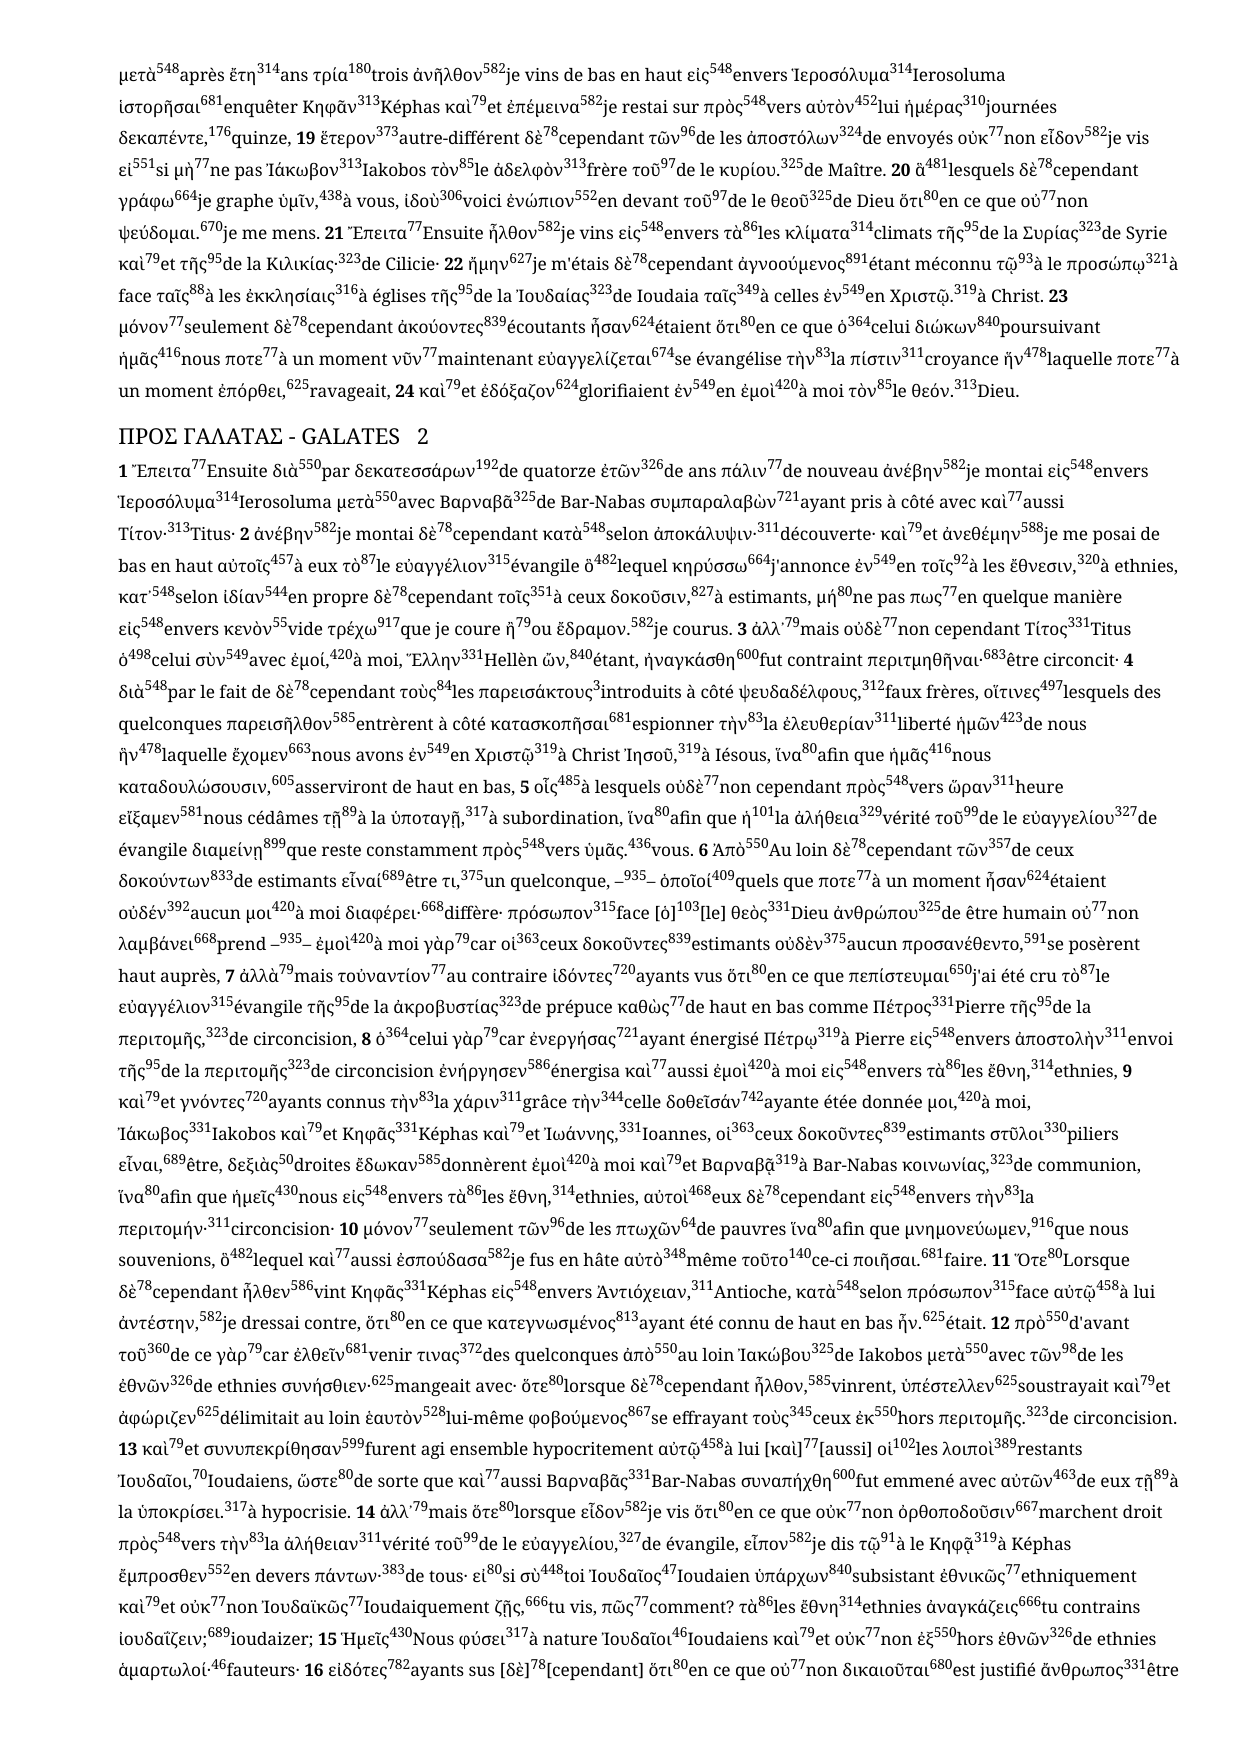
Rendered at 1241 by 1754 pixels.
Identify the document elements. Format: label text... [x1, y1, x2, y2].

text 1 Ἔπειτα77Ensuite διὰ550par δεκατεσσάρων192de quatorze ἐτῶν326de ans πάλιν77de nouveau ἀνέβην582je montai εἰς548envers Ἱεροσόλυμα314Ierosoluma μετὰ550avec Βαρναβᾶ325de Bar-Nabas συμπαραλαβὼν721ayant pris à côté avec καὶ77aussi Τίτον·313Titus· 2 ἀνέβην582je montai δὲ78cependant κατὰ548selon ἀποκάλυψιν·311découverte· καὶ79et ἀνεθέμην588je me posai de bas en haut αὐτοῖς457à eux τὸ87le εὐαγγέλιον315évangile ὃ482lequel κηρύσσω664j'annonce ἐν549en τοῖς92à les ἔθνεσιν,320à ethnies, κατ᾽548selon ἰδίαν544en propre δὲ78cependant τοῖς351à ceux δοκοῦσιν,827à estimants, μή80ne pas πως77en quelque manière εἰς548envers κενὸν55vide τρέχω917que je coure ἢ79ou ἔδραμον.582je courus. 3 ἀλλ᾽79mais οὐδὲ77non cependant Τίτος331Titus ὁ498celui σὺν549avec ἐμοί,420à moi, Ἕλλην331Hellèn ὤν,840étant, ἠναγκάσθη600fut contraint περιτμηθῆναι·683être circoncit· 4 διὰ548par le fait de δὲ78cependant τοὺς84les παρεισάκτους3introduits à côté ψευδαδέλφους,312faux frères, οἵτινες497lesquels des quelconques παρεισῆλθον585entrèrent à côté κατασκοπῆσαι681espionner τὴν83la ἐλευθερίαν311liberté ἡμῶν423de nous ἣν478laquelle ἔχομεν663nous avons ἐν549en Χριστῷ319à Christ Ἰησοῦ,319à Iésous, ἵνα80afin que ἡμᾶς416nous καταδουλώσουσιν,605asserviront de haut en bas, 5 οἷς485à lesquels οὐδὲ77non cependant πρὸς548vers ὥραν311heure εἴξαμεν581nous cédâmes τῇ89à la ὑποταγῇ,317à subordination, ἵνα80afin que ἡ101la ἀλήθεια329vérité τοῦ99de le εὐαγγελίου327de évangile διαμείνῃ899que reste constamment πρὸς548vers ὑμᾶς.436vous. 6 Ἀπὸ550Au loin δὲ78cependant τῶν357de ceux δοκούντων833de estimants εἶναί689être τι,375un quelconque, –935– ὁποῖοί409quels que ποτε77à un moment ἦσαν624étaient οὐδέν392aucun μοι420à moi διαφέρει·668diffère· πρόσωπον315face [ὁ]103[le] θεὸς331Dieu ἀνθρώπου325de être humain οὐ77non λαμβάνει668prend –935– ἐμοὶ420à moi γὰρ79car οἱ363ceux δοκοῦντες839estimants οὐδὲν375aucun προσανέθεντο,591se posèrent haut auprès, 7 ἀλλὰ79mais τοὐναντίον77au contraire ἰδόντες720ayants vus ὅτι80en ce que πεπίστευμαι650j'ai été cru τὸ87le εὐαγγέλιον315évangile τῆς95de la ἀκροβυστίας323de prépuce καθὼς77de haut en bas comme Πέτρος331Pierre τῆς95de la περιτομῆς,323de circoncision, 8 ὁ364celui γὰρ79car ἐνεργήσας721ayant énergisé Πέτρῳ319à Pierre εἰς548envers ἀποστολὴν311envoi τῆς95de la περιτομῆς323de circoncision ἐνήργησεν586énergisa καὶ77aussi ἐμοὶ420à moi εἰς548envers τὰ86les ἔθνη,314ethnies, 9 καὶ79et γνόντες720ayants connus τὴν83la χάριν311grâce τὴν344celle δοθεῖσάν742ayante étée donnée μοι,420à moi, Ἰάκωβος331Iakobos καὶ79et Κηφᾶς331Képhas καὶ79et Ἰωάννης,331Ioannes, οἱ363ceux δοκοῦντες839estimants στῦλοι330piliers εἶναι,689être, δεξιὰς50droites ἔδωκαν585donnèrent ἐμοὶ420à moi καὶ79et Βαρναβᾷ319à Bar-Nabas κοινωνίας,323de communion, ἵνα80afin que ἡμεῖς430nous εἰς548envers τὰ86les ἔθνη,314ethnies, αὐτοὶ468eux δὲ78cependant εἰς548envers τὴν83la περιτομήν·311circoncision· 10 μόνον77seulement τῶν96de les πτωχῶν64de pauvres ἵνα80afin que μνημονεύωμεν,916que nous souvenions, ὃ482lequel καὶ77aussi ἐσπούδασα582je fus en hâte αὐτὸ348même τοῦτο140ce-ci ποιῆσαι.681faire. 11 Ὅτε80Lorsque δὲ78cependant ἦλθεν586vint Κηφᾶς331Képhas εἰς548envers Ἀντιόχειαν,311Antioche, κατὰ548selon πρόσωπον315face αὐτῷ458à lui ἀντέστην,582je dressai contre, ὅτι80en ce que κατεγνωσμένος813ayant été connu de haut en bas ἦν.625était. 12 πρὸ550d'avant τοῦ360de ce γὰρ79car ἐλθεῖν681venir τινας372des quelconques ἀπὸ550au loin Ἰακώβου325de Iakobos μετὰ550avec τῶν98de les ἐθνῶν326de ethnies συνήσθιεν·625mangeait avec· ὅτε80lorsque δὲ78cependant ἦλθον,585vinrent, ὑπέστελλεν625soustrayait καὶ79et ἀφώριζεν625délimitait au loin ἑαυτὸν528lui-même φοβούμενος867se effrayant τοὺς345ceux ἐκ550hors περιτομῆς.323de circoncision. 13 καὶ79et συνυπεκρίθησαν599furent agi ensemble hypocritement αὐτῷ458à lui [καὶ]77[aussi] οἱ102les λοιποὶ389restants Ἰουδαῖοι,70Ioudaiens, ὥστε80de sorte que καὶ77aussi Βαρναβᾶς331Bar-Nabas συναπήχθη600fut emmené avec αὐτῶν463de eux τῇ89à la ὑποκρίσει.317à hypocrisie. 14 ἀλλ᾽79mais ὅτε80lorsque εἶδον582je vis ὅτι80en ce que οὐκ77non ὀρθοποδοῦσιν667marchent droit πρὸς548vers τὴν83la ἀλήθειαν311vérité τοῦ99de le εὐαγγελίου,327de évangile, εἶπον582je dis τῷ91à le Κηφᾷ319à Képhas ἔμπροσθεν552en devers πάντων·383de tous· εἰ80si σὺ448toi Ἰουδαῖος47Ioudaien ὑπάρχων840subsistant ἐθνικῶς77ethniquement καὶ79et οὐκ77non Ἰουδαϊκῶς77Ioudaiquement ζῇς,666tu vis, πῶς77comment? τὰ86les ἔθνη314ethnies ἀναγκάζεις666tu contrains ἰουδαΐζειν;689ioudaizer; 15 Ἡμεῖς430Nous φύσει317à nature Ἰουδαῖοι46Ioudaiens καὶ79et οὐκ77non ἐξ550hors ἐθνῶν326de ethnies ἁμαρτωλοί·46fauteurs· 16 εἰδότες782ayants sus [δὲ]78[cependant] ὅτι80en ce que οὐ77non δικαιοῦται680est justifié ἄνθρωπος331être humain ἐξ550hors ἔργων326de travaux νόμου325de loi ἐὰν80si le cas échéant μὴ77ne pas διὰ550par πίστεως323de croyance Ἰησοῦ325de Iésous Χριστοῦ,325de Christ, καὶ77aussi ἡμεῖς430nous εἰς548envers Χριστὸν313Christ Ἰησοῦν313Iésous ἐπιστεύσαμεν,581nous crûmes, ἵνα80afin que δικαιωθῶμεν906que nous soyons justifié ἐκ550hors πίστεως323de croyance Χριστοῦ325de Christ καὶ79et οὐκ77non ἐξ550hors ἔργων326de travaux νόμου,325de loi, ὅτι80en ce que ἐξ550hors ἔργων326de travaux νόμου325de loi οὐ77non δικαιωθήσεται619sera justifié πᾶσα285toute σάρξ.329chair. 17 εἰ80si δὲ78cependant ζητοῦντες839cherchants δικαιωθῆναι683être justifié ἐν549en Χριστῷ319à Christ εὑρέθημεν595nous fûmes trouvé καὶ77aussi αὐτοὶ512nous-mêmes ἁμαρτωλοί,70fauteurs, ἆρα80alors est-ce que Χριστὸς331Christ ἁμαρτίας323de faute διάκονος;331serviteur; μὴ77ne pas γένοιτο.696que se devienne. 18 εἰ80si γὰρ79car ἃ481lesquels κατέλυσα582je déliai vers le bas ταῦτα347ces-ci πάλιν77de nouveau οἰκοδομῶ,664j'édifie en maison, παραβάτην313transgresseur ἐμαυτὸν507moi-même συνιστάνω.664je dresse avec. 19 ἐγὼ431moi γὰρ79car διὰ550par νόμου325de loi νόμῳ319à loi ἀπέθανον,582je mourus loin, ἵνα80afin que θεῷ319à Dieu ζήσω.895que je vive. Χριστῷ319à Christ συνεσταύρωμαι·650j'ai été crucifié avec· 20 ζῶ664je vis δὲ78cependant οὐκέτι77non plus ἐγώ,431moi, ζῇ668vit δὲ78cependant ἐν549en ἐμοὶ420à moi Χριστός·331Christ· ὃ482lequel δὲ78cependant νῦν77maintenant ζῶ664je vis ἐν549en σαρκί,317à chair, ἐν549en πίστει317à croyance ζῶ664je vis τῇ350à celle τοῦ97de le υἱοῦ325de fils τοῦ97de le θεοῦ325de Dieu τοῦ358de celui ἀγαπήσαντός716de ayant aimé με417moi καὶ79et παραδόντος716de ayant livré ἑαυτὸν528lui-même ὑπὲρ550au-dessus ἐμοῦ.424de moi. 21 Οὐκ77Non ἀθετῶ664je démets τὴν83la χάριν311grâce τοῦ97de le θεοῦ·325de Dieu· εἰ80si γὰρ79car διὰ550par νόμου325de loi δικαιοσύνη,329justice, ἄρα77par conséquent Χριστὸς331Christ δωρεὰν77gratuitement ἀπέθανεν.586mourut loin. [118, 455, 1181, 1682]
text 1 Παῦλος331Paulus ἀπόστολος331envoyé οὐκ77non ἀπ᾽550au loin ἀνθρώπων324de êtres humains οὐδὲ79non cependant δι᾽550par ἀνθρώπου325de être humain ἀλλὰ79mais διὰ550par Ἰησοῦ325de Iésous Χριστοῦ325de Christ καὶ79et θεοῦ325de Dieu πατρὸς325de père τοῦ358de celui ἐγείραντος716de ayant éveillé αὐτὸν452lui ἐκ550hors νεκρῶν,64de morts, 2 καὶ79et οἱ363ceux σὺν549avec ἐμοὶ420à moi πάντες286tous ἀδελφοὶ330frères ταῖς88à les ἐκκλησίαις316à églises τῆς95de la Γαλατίας,323de Galatie, 3 χάρις329grâce ὑμῖν438à vous καὶ79et εἰρήνη329paix ἀπὸ550au loin θεοῦ325de Dieu πατρὸς325de père καὶ79et κυρίου325de Maître ἡμῶν423de nous Ἰησοῦ325de Iésous Χριστοῦ325de Christ 4 τοῦ358de celui δόντος716de ayant donné ἑαυτὸν528lui-même περὶ550autour τῶν94de les ἁμαρτιῶν322de fautes ἡμῶν,423de nous, ὅπως80de telle manière que ἐξέληται905que se extraie ἡμᾶς416nous ἐκ550hors τοῦ97de le αἰῶνος325de ère τοῦ358de celui ἐνεστῶτος778de ayant dressé dedans πονηροῦ65de méchant κατὰ548selon τὸ87le θέλημα315volonté τοῦ97de le θεοῦ325de Dieu καὶ79et πατρὸς325de père ἡμῶν,423de nous, 5 ᾧ486à lequel ἡ101la δόξα329gloire εἰς548envers τοὺς84les αἰῶνας312ères τῶν96de les αἰώνων,324de ères, ἀμήν.304amen. 6 Θαυμάζω664J'étonne ὅτι80en ce que οὕτως77ainsi ταχέως77rapidement μετατίθεσθε671vous vous changez de place ἀπὸ550au loin τοῦ358de celui καλέσαντος716de ayant appelé ὑμᾶς436vous ἐν549en χάριτι317à grâce [Χριστοῦ]325[de Christ] εἰς548envers ἕτερον117autre-différent εὐαγγέλιον,315évangile, 7 ὃ500lequel οὐκ77non ἔστιν668est ἄλλο,392autre, εἰ551si μή77ne pas τινές389des quelconques εἰσιν667sont οἱ497ceux ταράσσοντες839troublants ὑμᾶς436vous καὶ79et θέλοντες839voulants μεταστρέψαι681tourner au-delà τὸ87le εὐαγγέλιον315évangile τοῦ97de le Χριστοῦ.325de Christ. 8 ἀλλὰ79mais καὶ77aussi ἐὰν80si le cas échéant ἡμεῖς430nous ἢ79ou ἄγγελος331messager ἐξ550hors οὐρανοῦ325de ciel εὐαγγελίζηται927que se évangélise [ὑμῖν]438[à vous] παρ᾽548à côté ὃ482lequel εὐηγγελισάμεθα587nous nous évangélisâmes ὑμῖν,438à vous, ἀνάθεμα333anathème ἔστω.572soit. 9 ὡς80comme προειρήκαμεν637nous avons prédit καὶ77aussi ἄρτι77à l'instant πάλιν77de nouveau λέγω·664je dis· εἴ80si τις390un quelconque ὑμᾶς436vous εὐαγγελίζεται674se évangélise παρ᾽548à côté ὃ482lequel παρελάβετε,583vous prîtes à côté, ἀνάθεμα333anathème ἔστω.572soit. 10 Ἄρτι77À l'instant γὰρ79car ἀνθρώπους312êtres humains πείθω664je persuade ἢ79ou τὸν85le θεόν;313Dieu; ἢ79ou ζητῶ664je cherche ἀνθρώποις318à êtres humains ἀρέσκειν;689plaire; εἰ80si ἔτι77encore ἀνθρώποις318à êtres humains ἤρεσκον,621je plaisais, Χριστοῦ325de Christ δοῦλος331mâle esclave οὐκ77non ἂν340le cas échéant ἤμην.627je m'étais. 11 Γνωρίζω664Je fais connaître γὰρ79car ὑμῖν,438à vous, ἀδελφοί,336frères, τὸ87le εὐαγγέλιον315évangile τὸ348ce εὐαγγελισθὲν746ayant été évangélisé ὑπ᾽550sous ἐμοῦ424de moi ὅτι80en ce que οὐκ77non ἔστιν668est κατὰ548selon ἄνθρωπον·313être humain· 12 οὐδὲ79non cependant γὰρ79car ἐγὼ431moi παρὰ550à côté ἀνθρώπου325de être humain παρέλαβον582je pris à côté αὐτὸ454lui οὔτε79ni ἐδιδάχθην,596je fus enseigné, ἀλλὰ79mais δι᾽550par ἀποκαλύψεως323de découverte Ἰησοῦ325de Iésous Χριστοῦ.325de Christ. 13 Ἠκούσατε583Vous écoutâtes γὰρ79car τὴν83la ἐμὴν216mienne ἀναστροφήν311retournement de bas en haut ποτε77à un moment ἐν549en τῷ91à le Ἰουδαϊσμῷ,319à Ioudaisme, ὅτι80en ce que καθ᾽548selon ὑπερβολὴν311hyperbole ἐδίωκον621je poursuivais τὴν83la ἐκκλησίαν311église τοῦ97de le θεοῦ325de Dieu καὶ79et ἐπόρθουν621je ravageais αὐτήν,450elle, 14 καὶ79et προέκοπτον621je progressais ἐν549en τῷ91à le Ἰουδαϊσμῷ319à Ioudaisme ὑπὲρ548au-dessus πολλοὺς268nombreux συνηλικιώτας312âges communs ἐν549en τῷ93à le γένει321à genre μου,424de moi, περισσοτέρως77plus surabondamment ζηλωτὴς331zélote ὑπάρχων840subsistant τῶν94de les πατρικῶν62de paternelles μου424de moi παραδόσεων.322de transmissions. 15 Ὅτε80Lorsque δὲ78cependant εὐδόκησεν586estima en bien [ὁ364[celui θεὸς]331Dieu] ὁ103le ἀφορίσας721ayant délimité au loin με417moi ἐκ550hors κοιλίας323de cavité ventrale μητρός323de mère μου424de moi καὶ79et καλέσας721ayant appelé διὰ550par τῆς95de la χάριτος323de grâce αὐτοῦ464de lui 16 ἀποκαλύψαι681découvrir τὸν85le υἱὸν313fils αὐτοῦ464de lui ἐν549en ἐμοί,420à moi, ἵνα80afin que εὐαγγελίζωμαι923que je m'évangélise αὐτὸν452lui ἐν549en τοῖς92à les ἔθνεσιν,320à ethnies, εὐθέως77directement οὐ77non προσανεθέμην588je me posai haut auprès σαρκὶ317à chair καὶ79et αἵματι321à sang 17 οὐδὲ79non cependant ἀνῆλθον582je vins de bas en haut εἰς548envers Ἱεροσόλυμα314Ierosoluma πρὸς548vers τοὺς84les πρὸ550d'avant ἐμοῦ424de moi ἀποστόλους,312envoyés, ἀλλ᾽79mais ἀπῆλθον582j'éloignai εἰς548envers Ἀραβίαν311Arabie καὶ79et πάλιν77de nouveau ὑπέστρεψα582je retournai en arrière εἰς548envers Δαμασκόν.311Damas. 18 Ἔπειτα77Ensuite μετὰ548après ἔτη314ans τρία180trois ἀνῆλθον582je vins de bas en haut εἰς548envers Ἱεροσόλυμα314Ierosoluma ἱστορῆσαι681enquêter Κηφᾶν313Képhas καὶ79et ἐπέμεινα582je restai sur πρὸς548vers αὐτὸν452lui ἡμέρας310journées δεκαπέντε,176quinze, 19 ἕτερον373autre-différent δὲ78cependant τῶν96de les ἀποστόλων324de envoyés οὐκ77non εἶδον582je vis εἰ551si μὴ77ne pas Ἰάκωβον313Iakobos τὸν85le ἀδελφὸν313frère τοῦ97de le κυρίου.325de Maître. 20 ἃ481lesquels δὲ78cependant γράφω664je graphe ὑμῖν,438à vous, ἰδοὺ306voici ἐνώπιον552en devant τοῦ97de le θεοῦ325de Dieu ὅτι80en ce que οὐ77non ψεύδομαι.670je me mens. 21 Ἔπειτα77Ensuite ἦλθον582je vins εἰς548envers τὰ86les κλίματα314climats τῆς95de la Συρίας323de Syrie καὶ79et τῆς95de la Κιλικίας·323de Cilicie· 22 ἤμην627je m'étais δὲ78cependant ἀγνοούμενος891étant méconnu τῷ93à le προσώπῳ321à face ταῖς88à les ἐκκλησίαις316à églises τῆς95de la Ἰουδαίας323de Ioudaia ταῖς349à celles ἐν549en Χριστῷ.319à Christ. 23 μόνον77seulement δὲ78cependant ἀκούοντες839écoutants ἦσαν624étaient ὅτι80en ce que ὁ364celui διώκων840poursuivant ἡμᾶς416nous ποτε77à un moment νῦν77maintenant εὐαγγελίζεται674se évangélise τὴν83la πίστιν311croyance ἥν478laquelle ποτε77à un moment ἐπόρθει,625ravageait, 24 καὶ79et ἐδόξαζον624glorifiaient ἐν549en ἐμοὶ420à moi τὸν85le θεόν.313Dieu. [118, 59, 1181, 402]
text ΠΡΟΣ ΓΑΛΑΤΑΣ - GALATES 2 [118, 421, 1181, 451]
